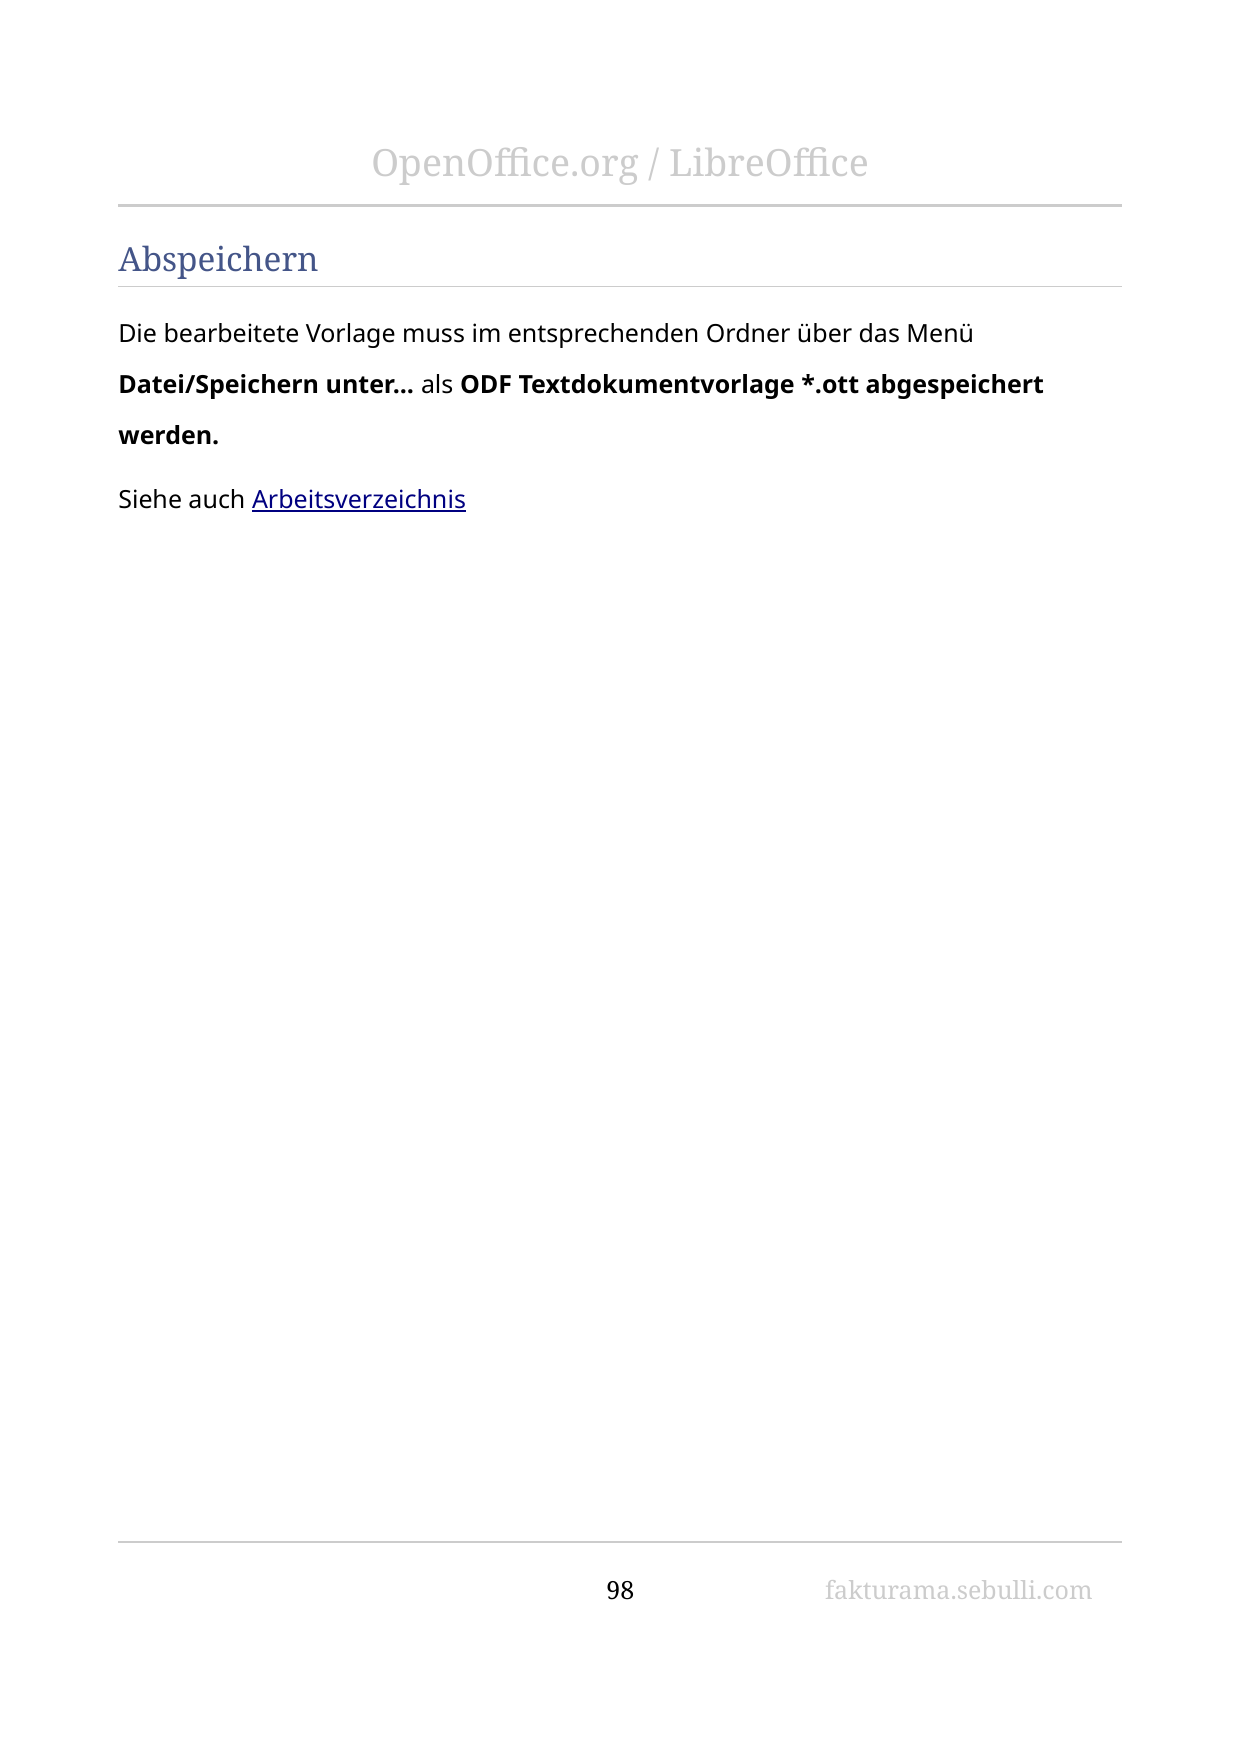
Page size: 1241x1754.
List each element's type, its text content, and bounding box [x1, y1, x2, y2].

text Die bearbeitete Vorlage muss im entsprechenden Ordner über das Menü Datei/Speichern unter... als ODF Textdokumentvorlage *.ott abgespeichert werden. [118, 316, 1122, 452]
text Siehe auch Arbeitsverzeichnis [118, 481, 1122, 516]
subtitle Abspeichern [118, 236, 1122, 286]
